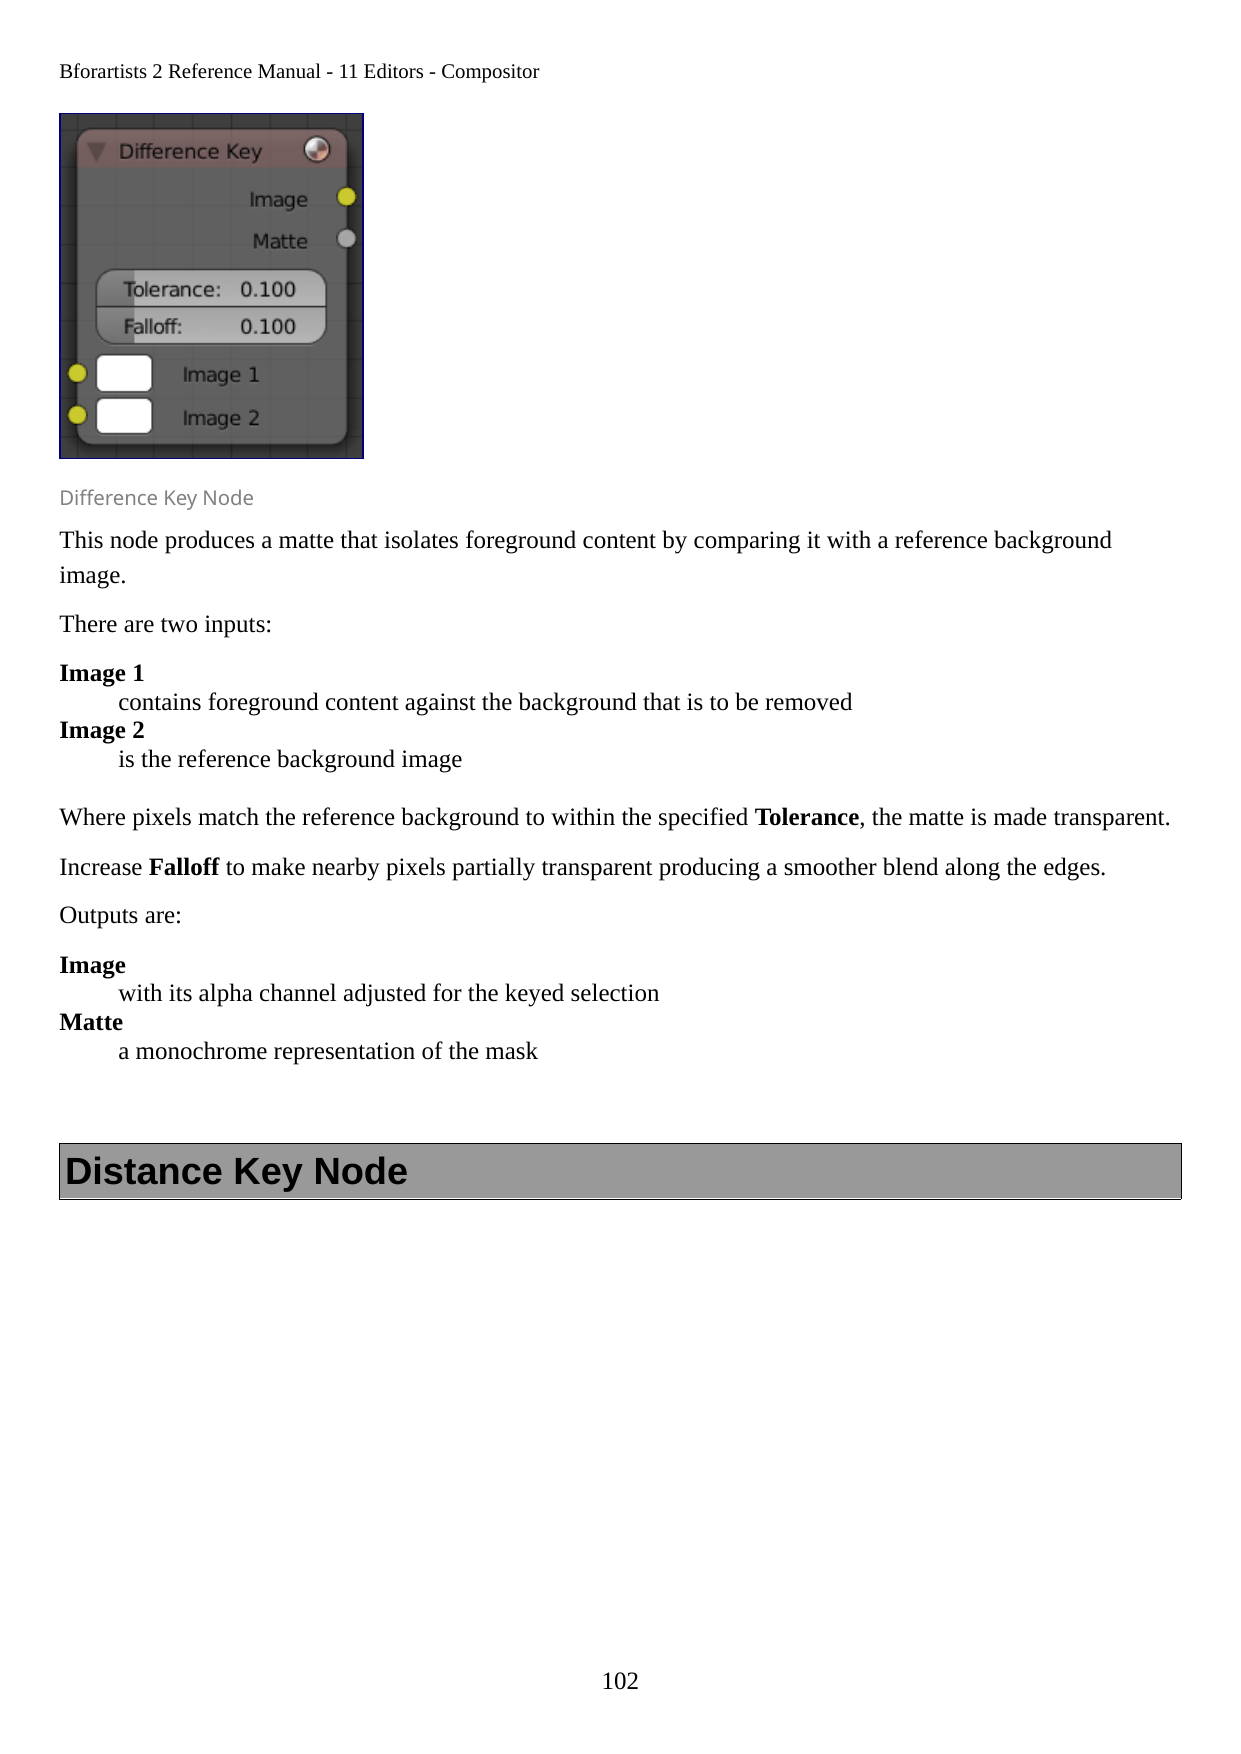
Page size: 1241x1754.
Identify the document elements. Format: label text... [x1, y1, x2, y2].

subtitle Image 1 [59, 658, 1181, 687]
table_header Distance Key Node [60, 1144, 1181, 1198]
subtitle Matte [59, 1007, 1181, 1036]
picture [61, 114, 362, 458]
text Difference Key Node [59, 479, 1181, 511]
text Where pixels match the reference background to within the specified Tolerance, the matte is made transparent. [59, 802, 1181, 831]
list with its alpha channel adjusted for the keyed selection [118, 978, 1181, 1007]
text Outputs are: [59, 901, 1181, 929]
text There are two inputs: [59, 609, 1181, 638]
list contains foreground content against the background that is to be removed [118, 687, 1181, 716]
text Increase Falloff to make nearby pixels partially transparent producing a smoother blend along the edges. [59, 852, 1181, 880]
subtitle Image 2 [59, 716, 1181, 744]
text This node produces a matte that isolates foreground content by comparing it with a reference background image. [59, 525, 1181, 589]
list a monochrome representation of the mask [118, 1036, 1181, 1065]
subtitle Image [59, 950, 1181, 978]
list is the reference background image [118, 744, 1181, 773]
